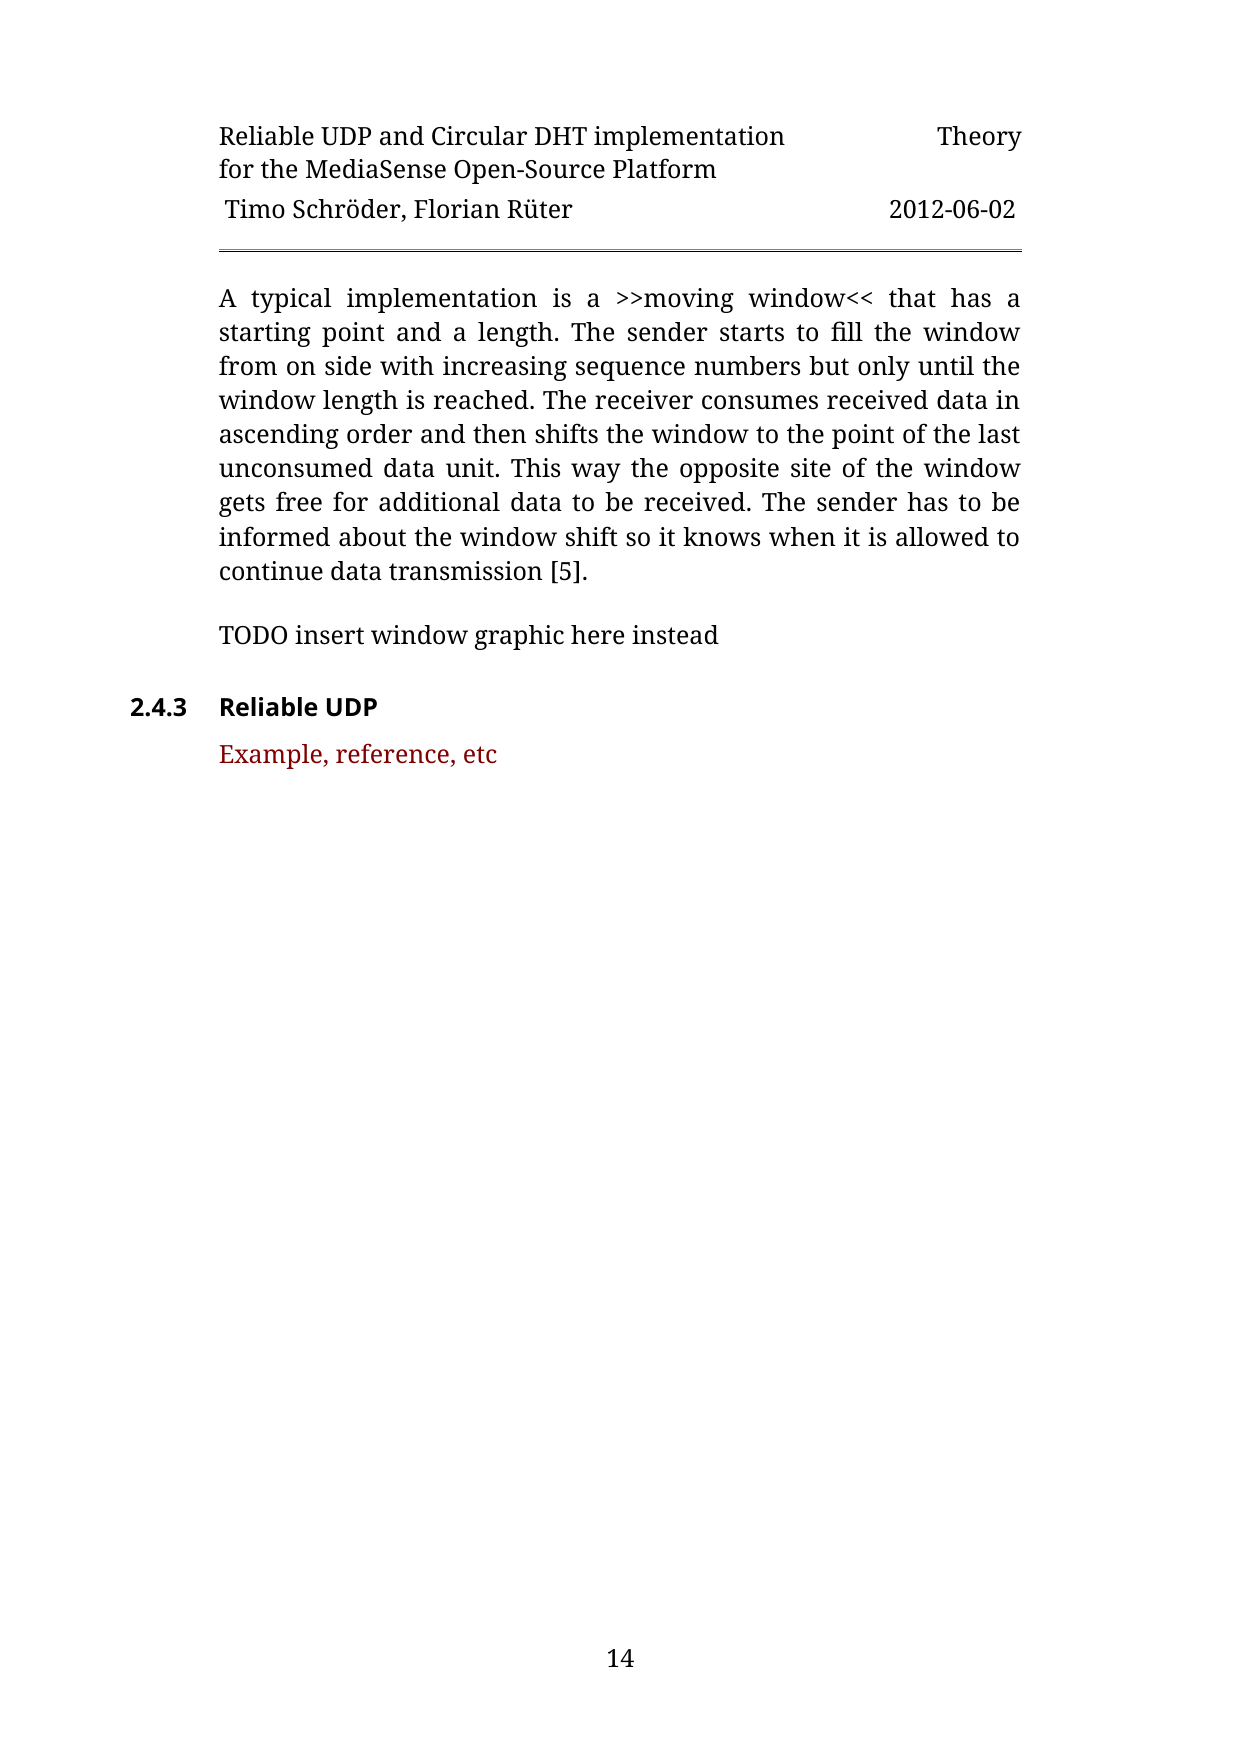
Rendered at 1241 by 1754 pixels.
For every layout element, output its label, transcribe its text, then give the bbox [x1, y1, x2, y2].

text Example, reference, etc [218, 736, 1022, 770]
text A typical implementation is a >>moving window<< that has a starting point and a length. The sender starts to fill the window from on side with increasing sequence numbers but only until the window length is reached. The receiver consumes received data in ascending order and then shifts the window to the point of the last unconsumed data unit. This way the opposite site of the window gets free for additional data to be received. The sender has to be informed about the window shift so it knows when it is allowed to continue data transmission [5]. [218, 281, 1022, 587]
subtitle Reliable UDP [130, 689, 1022, 723]
text TODO insert window graphic here instead [218, 618, 1022, 652]
